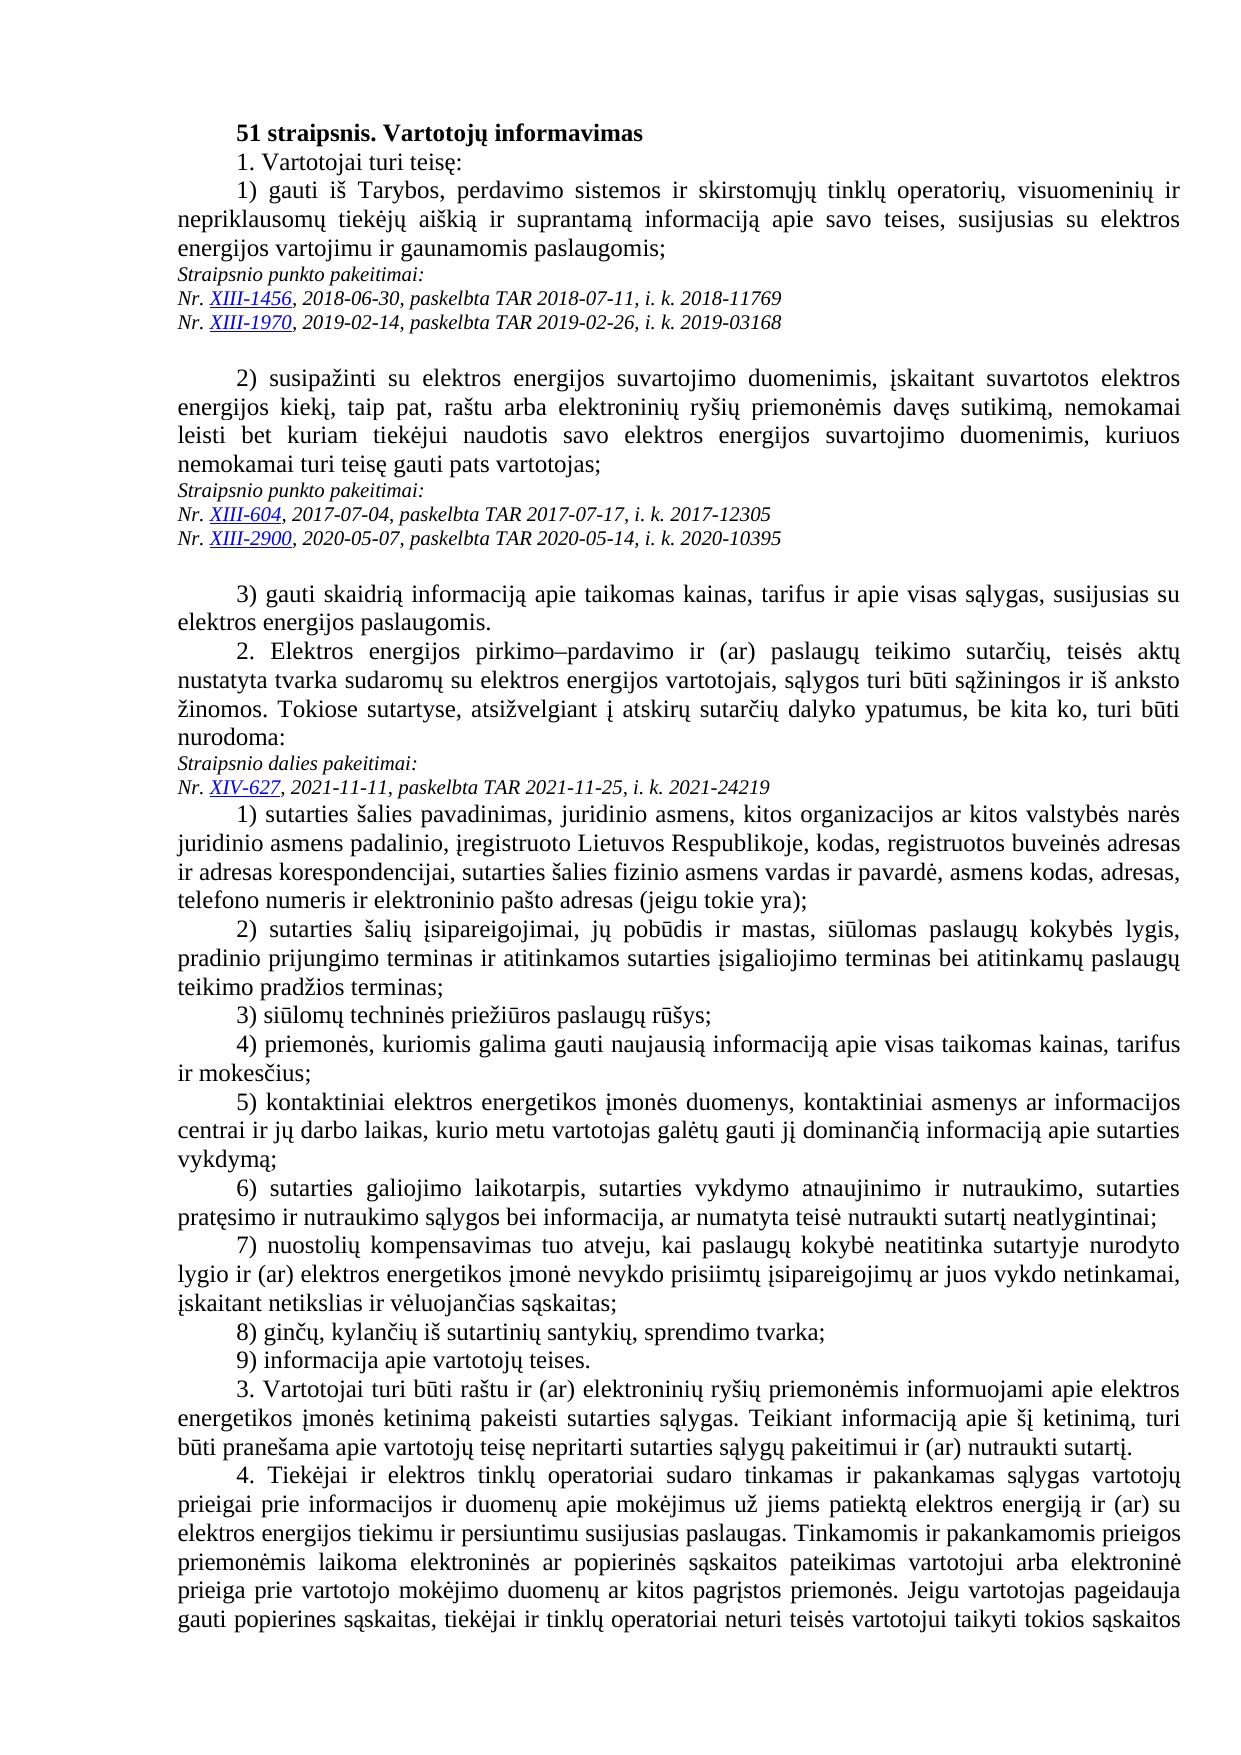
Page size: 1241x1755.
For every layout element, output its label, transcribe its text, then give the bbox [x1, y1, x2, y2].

text 3) gauti skaidrią informaciją apie taikomas kainas, tarifus ir apie visas sąlygas, susijusias su elektros energijos paslaugomis. [177, 579, 1181, 636]
text Nr. XIII-2900, 2020-05-07, paskelbta TAR 2020-05-14, i. k. 2020-10395 [177, 526, 1181, 550]
text 4. Tiekėjai ir elektros tinklų operatoriai sudaro tinkamas ir pakankamas sąlygas vartotojų prieigai prie informacijos ir duomenų apie mokėjimus už jiems patiektą elektros energiją ir (ar) su elektros energijos tiekimu ir persiuntimu susijusias paslaugas. Tinkamomis ir pakankamomis prieigos priemonėmis laikoma elektroninės ar popierinės sąskaitos pateikimas vartotojui arba elektroninė prieiga prie vartotojo mokėjimo duomenų ar kitos pagrįstos priemonės. Jeigu vartotojas pageidauja gauti popierines sąskaitas, tiekėjai ir tinklų operatoriai neturi teisės vartotojui taikyti tokios sąskaitos [177, 1461, 1181, 1633]
text Nr. XIII-604, 2017-07-04, paskelbta TAR 2017-07-17, i. k. 2017-12305 [177, 502, 1181, 526]
text Nr. XIV-627, 2021-11-11, paskelbta TAR 2021-11-25, i. k. 2021-24219 [177, 775, 1181, 799]
text 1. Vartotojai turi teisę: [177, 147, 1181, 176]
text 4) priemonės, kuriomis galima gauti naujausią informaciją apie visas taikomas kainas, tarifus ir mokesčius; [177, 1029, 1181, 1087]
text 5) kontaktiniai elektros energetikos įmonės duomenys, kontaktiniai asmenys ar informacijos centrai ir jų darbo laikas, kurio metu vartotojas galėtų gauti jį dominančią informaciją apie sutarties vykdymą; [177, 1087, 1181, 1173]
text 1) sutarties šalies pavadinimas, juridinio asmens, kitos organizacijos ar kitos valstybės narės juridinio asmens padalinio, įregistruoto Lietuvos Respublikoje, kodas, registruotos buveinės adresas ir adresas korespondencijai, sutarties šalies fizinio asmens vardas ir pavardė, asmens kodas, adresas, telefono numeris ir elektroninio pašto adresas (jeigu tokie yra); [177, 799, 1181, 914]
text Straipsnio dalies pakeitimai: [177, 751, 1181, 775]
text 9) informacija apie vartotojų teises. [177, 1346, 1181, 1374]
text 51 straipsnis. Vartotojų informavimas [177, 118, 1181, 147]
text 2) sutarties šalių įsipareigojimai, jų pobūdis ir mastas, siūlomas paslaugų kokybės lygis, pradinio prijungimo terminas ir atitinkamos sutarties įsigaliojimo terminas bei atitinkamų paslaugų teikimo pradžios terminas; [177, 914, 1181, 1001]
text Nr. XIII-1456, 2018-06-30, paskelbta TAR 2018-07-11, i. k. 2018-11769 [177, 286, 1181, 310]
text 2) susipažinti su elektros energijos suvartojimo duomenimis, įskaitant suvartotos elektros energijos kiekį, taip pat, raštu arba elektroninių ryšių priemonėmis davęs sutikimą, nemokamai leisti bet kuriam tiekėjui naudotis savo elektros energijos suvartojimo duomenimis, kuriuos nemokamai turi teisę gauti pats vartotojas; [177, 363, 1181, 478]
text 3. Vartotojai turi būti raštu ir (ar) elektroninių ryšių priemonėmis informuojami apie elektros energetikos įmonės ketinimą pakeisti sutarties sąlygas. Teikiant informaciją apie šį ketinimą, turi būti pranešama apie vartotojų teisę nepritarti sutarties sąlygų pakeitimui ir (ar) nutraukti sutartį. [177, 1374, 1181, 1461]
text 6) sutarties galiojimo laikotarpis, sutarties vykdymo atnaujinimo ir nutraukimo, sutarties pratęsimo ir nutraukimo sąlygos bei informacija, ar numatyta teisė nutraukti sutartį neatlygintinai; [177, 1173, 1181, 1231]
text 1) gauti iš Tarybos, perdavimo sistemos ir skirstomųjų tinklų operatorių, visuomeninių ir nepriklausomų tiekėjų aiškią ir suprantamą informaciją apie savo teises, susijusias su elektros energijos vartojimu ir gaunamomis paslaugomis; [177, 176, 1181, 262]
text Nr. XIII-1970, 2019-02-14, paskelbta TAR 2019-02-26, i. k. 2019-03168 [177, 310, 1181, 334]
text 8) ginčų, kylančių iš sutartinių santykių, sprendimo tvarka; [177, 1317, 1181, 1346]
text Straipsnio punkto pakeitimai: [177, 262, 1181, 286]
text 2. Elektros energijos pirkimo–pardavimo ir (ar) paslaugų teikimo sutarčių, teisės aktų nustatyta tvarka sudaromų su elektros energijos vartotojais, sąlygos turi būti sąžiningos ir iš anksto žinomos. Tokiose sutartyse, atsižvelgiant į atskirų sutarčių dalyko ypatumus, be kita ko, turi būti nurodoma: [177, 636, 1181, 751]
text Straipsnio punkto pakeitimai: [177, 478, 1181, 502]
text 7) nuostolių kompensavimas tuo atveju, kai paslaugų kokybė neatitinka sutartyje nurodyto lygio ir (ar) elektros energetikos įmonė nevykdo prisiimtų įsipareigojimų ar juos vykdo netinkamai, įskaitant netikslias ir vėluojančias sąskaitas; [177, 1231, 1181, 1317]
text 3) siūlomų techninės priežiūros paslaugų rūšys; [177, 1001, 1181, 1029]
